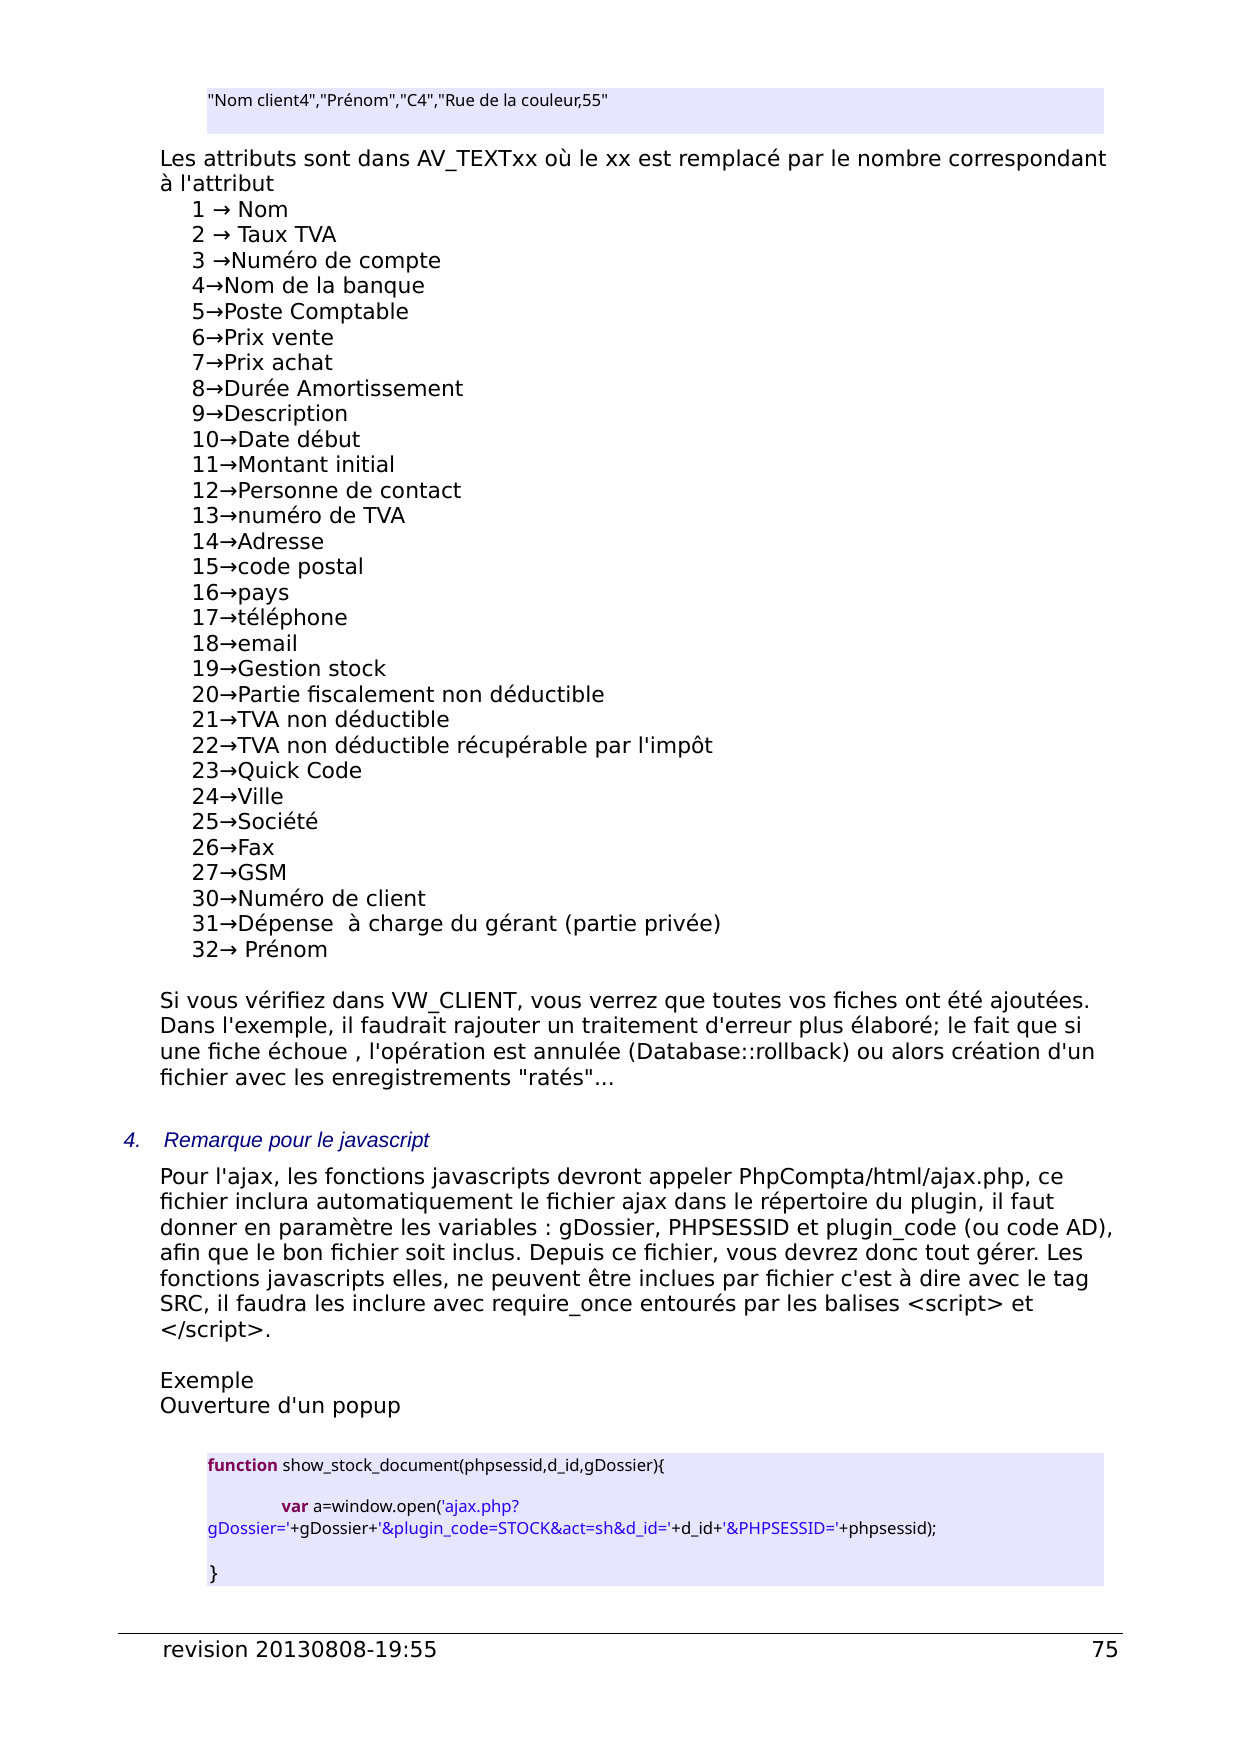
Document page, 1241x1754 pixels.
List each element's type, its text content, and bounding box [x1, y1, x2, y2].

text 31→Dépense à charge du gérant (partie privée) [191, 912, 1123, 937]
text 14→Adresse [191, 529, 1123, 554]
text function show_stock_document(phpsessid,d_id,gDossier){ [207, 1453, 1104, 1476]
text var a=window.open('ajax.php?gDossier='+gDossier+'&plugin_code=STOCK&act=sh&d_id='+d_id+'&PHPSESSID='+phpsessid); [207, 1494, 1104, 1539]
text 18→email [191, 631, 1123, 656]
text 21→TVA non déductible [191, 707, 1123, 733]
text Si vous vérifiez dans VW_CLIENT, vous verrez que toutes vos fiches ont été ajoutées. Dans l'exemple, il faudrait rajouter un traitement d'erreur plus élaboré; le fait que si une fiche échoue , l'opération est annulée (Database::rollback) ou alors création d'un fichier avec les enregistrements "ratés"... [159, 988, 1123, 1090]
text "Nom client4","Prénom","C4","Rue de la couleur,55" [207, 88, 1104, 134]
text 3 →Numéro de compte [191, 248, 1123, 273]
text 25→Société [191, 809, 1123, 835]
text 24→Ville [191, 784, 1123, 809]
text Ouverture d'un popup [159, 1393, 1123, 1419]
text 7→Prix achat [191, 350, 1123, 376]
text 32→ Prénom [191, 937, 1123, 963]
text 8→Durée Amortissement [191, 376, 1123, 401]
text 17→téléphone [191, 605, 1123, 631]
text 5→Poste Comptable [191, 299, 1123, 324]
subtitle Remarque pour le javascript [117, 1127, 1123, 1152]
text 26→Fax [191, 835, 1123, 861]
text 13→numéro de TVA [191, 503, 1123, 529]
text 27→GSM [191, 861, 1123, 886]
text 4→Nom de la banque [191, 273, 1123, 299]
text 6→Prix vente [191, 324, 1123, 350]
text 10→Date début [191, 427, 1123, 452]
text Les attributs sont dans AV_TEXTxx où le xx est remplacé par le nombre correspondant à l'attribut [159, 146, 1123, 197]
text 11→Montant initial [191, 452, 1123, 478]
text Exemple [159, 1368, 1123, 1393]
text Pour l'ajax, les fonctions javascripts devront appeler PhpCompta/html/ajax.php, ce fichier inclura automatiquement le fichier ajax dans le répertoire du plugin, il faut donner en paramètre les variables : gDossier, PHPSESSID et plugin_code (ou code AD), afin que le bon fichier soit inclus. Depuis ce fichier, vous devrez donc tout gérer. Les fonctions javascripts elles, ne peuvent être inclues par fichier c'est à dire avec le tag SRC, il faudra les inclure avec require_once entourés par les balises <script> et </script>. [159, 1164, 1123, 1342]
text 20→Partie fiscalement non déductible [191, 682, 1123, 707]
text 9→Description [191, 401, 1123, 427]
text 16→pays [191, 580, 1123, 605]
text 19→Gestion stock [191, 656, 1123, 682]
text 1 → Nom [191, 197, 1123, 222]
text 30→Numéro de client [191, 886, 1123, 912]
text 15→code postal [191, 554, 1123, 580]
text 2 → Taux TVA [191, 222, 1123, 248]
text 22→TVA non déductible récupérable par l'impôt [191, 733, 1123, 758]
text 23→Quick Code [191, 758, 1123, 784]
text 12→Personne de contact [191, 478, 1123, 503]
text } [207, 1558, 1104, 1586]
